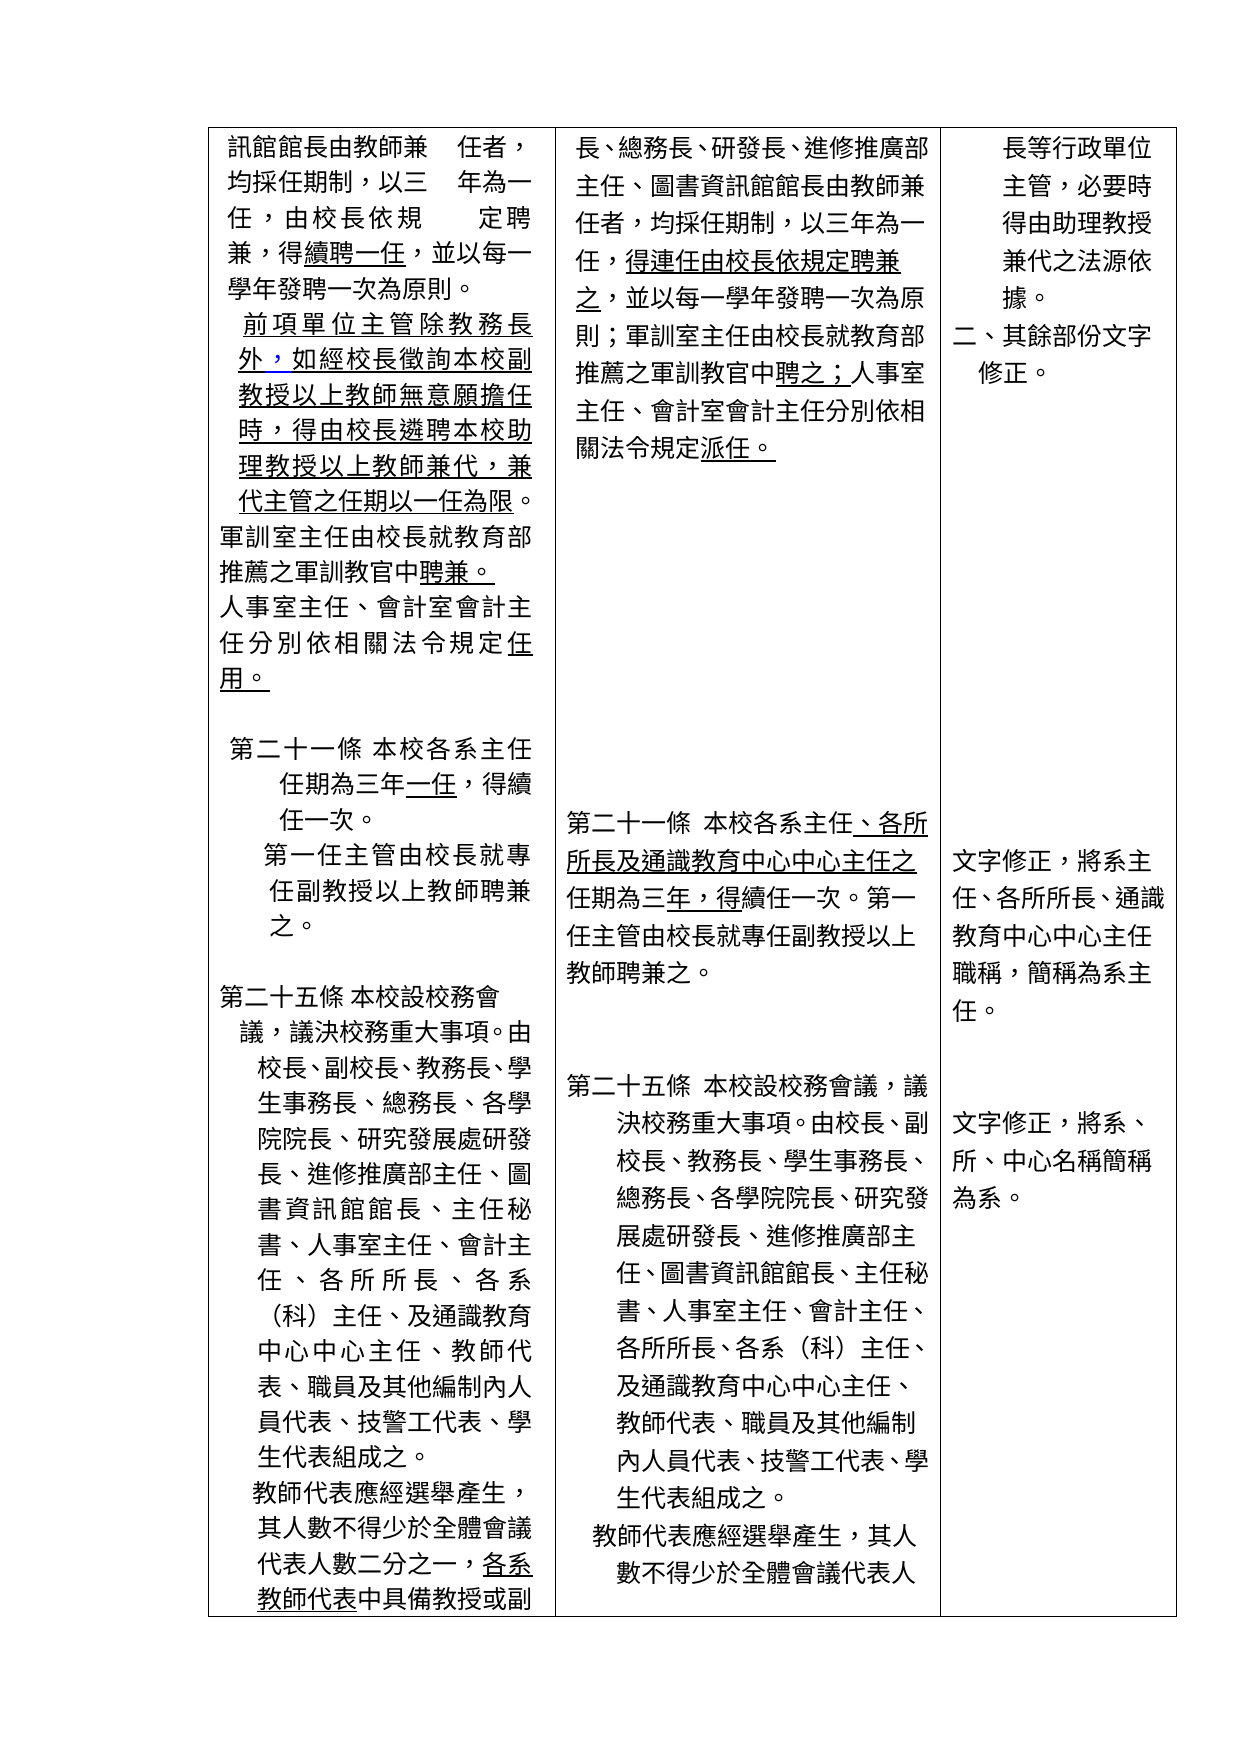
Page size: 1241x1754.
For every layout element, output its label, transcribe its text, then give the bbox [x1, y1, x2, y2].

table_cell 長、總務長、研發長、進修推廣部主任、圖書資訊館館長由教師兼任者，均採任期制，以三年為一任，得連任由校長依規定聘兼之，並以每一學年發聘一次為原則；軍訓室主任由校長就教育部推薦之軍訓教官中聘之；人事室主任、會計室會計主任分別依相關法令規定派任。 第二十一條 本校各系主任、各所所長及通識教育中心中心主任之任期為三年，得續任一次。第一任主管由校長就專任副教授以上教師聘兼之。 第二十五條 本校設校務會議，議決校務重大事項。由校長、副校長、教務長、學生事務長、總務長、各學院院長、研究發展處研發長、進修推廣部主任、圖書資訊館館長、主任秘書、人事室主任、會計主任、各所所長、各系（科）主任、及通識教育中心中心主任、教師代表、職員及其他編制內人員代表、技警工代表、學生代表組成之。 教師代表應經選舉產生，其人數不得少於全體會議代表人 [556, 128, 940, 1616]
table_cell 長等行政單位主管，必要時得由助理教授兼代之法源依據。 二、其餘部份文字 修正。 文字修正，將系主任、各所所長、通識教育中心中心主任職稱，簡稱為系主任。 文字修正，將系、所、中心名稱簡稱為系。 [941, 128, 1176, 1616]
table_cell 訊館館長由教師兼 任者，均採任期制，以三 年為一任，由校長依規 定聘兼，得續聘一任，並以每一學年發聘一次為原則。 前項單位主管除教務長外，如經校長徵詢本校副教授以上教師無意願擔任時，得由校長遴聘本校助理教授以上教師兼代，兼代主管之任期以一任為限。 軍訓室主任由校長就教育部推薦之軍訓教官中聘兼。 人事室主任、會計室會計主任分別依相關法令規定任用。 第二十一條 本校各系主任任期為三年一任，得續任一次。 第一任主管由校長就專任副教授以上教師聘兼之。 第二十五條 本校設校務會 議，議決校務重大事項。由校長、副校長、教務長、學生事務長、總務長、各學院院長、研究發展處研發長、進修推廣部主任、圖書資訊館館長、主任秘書、人事室主任、會計主任、各所所長、各系（科）主任、及通識教育中心中心主任、教師代表、職員及其他編制內人員代表、技警工代表、學生代表組成之。 教師代表應經選舉產生，其人數不得少於全體會議代表人數二分之一，各系教師代表中具備教授或副 [209, 128, 555, 1616]
